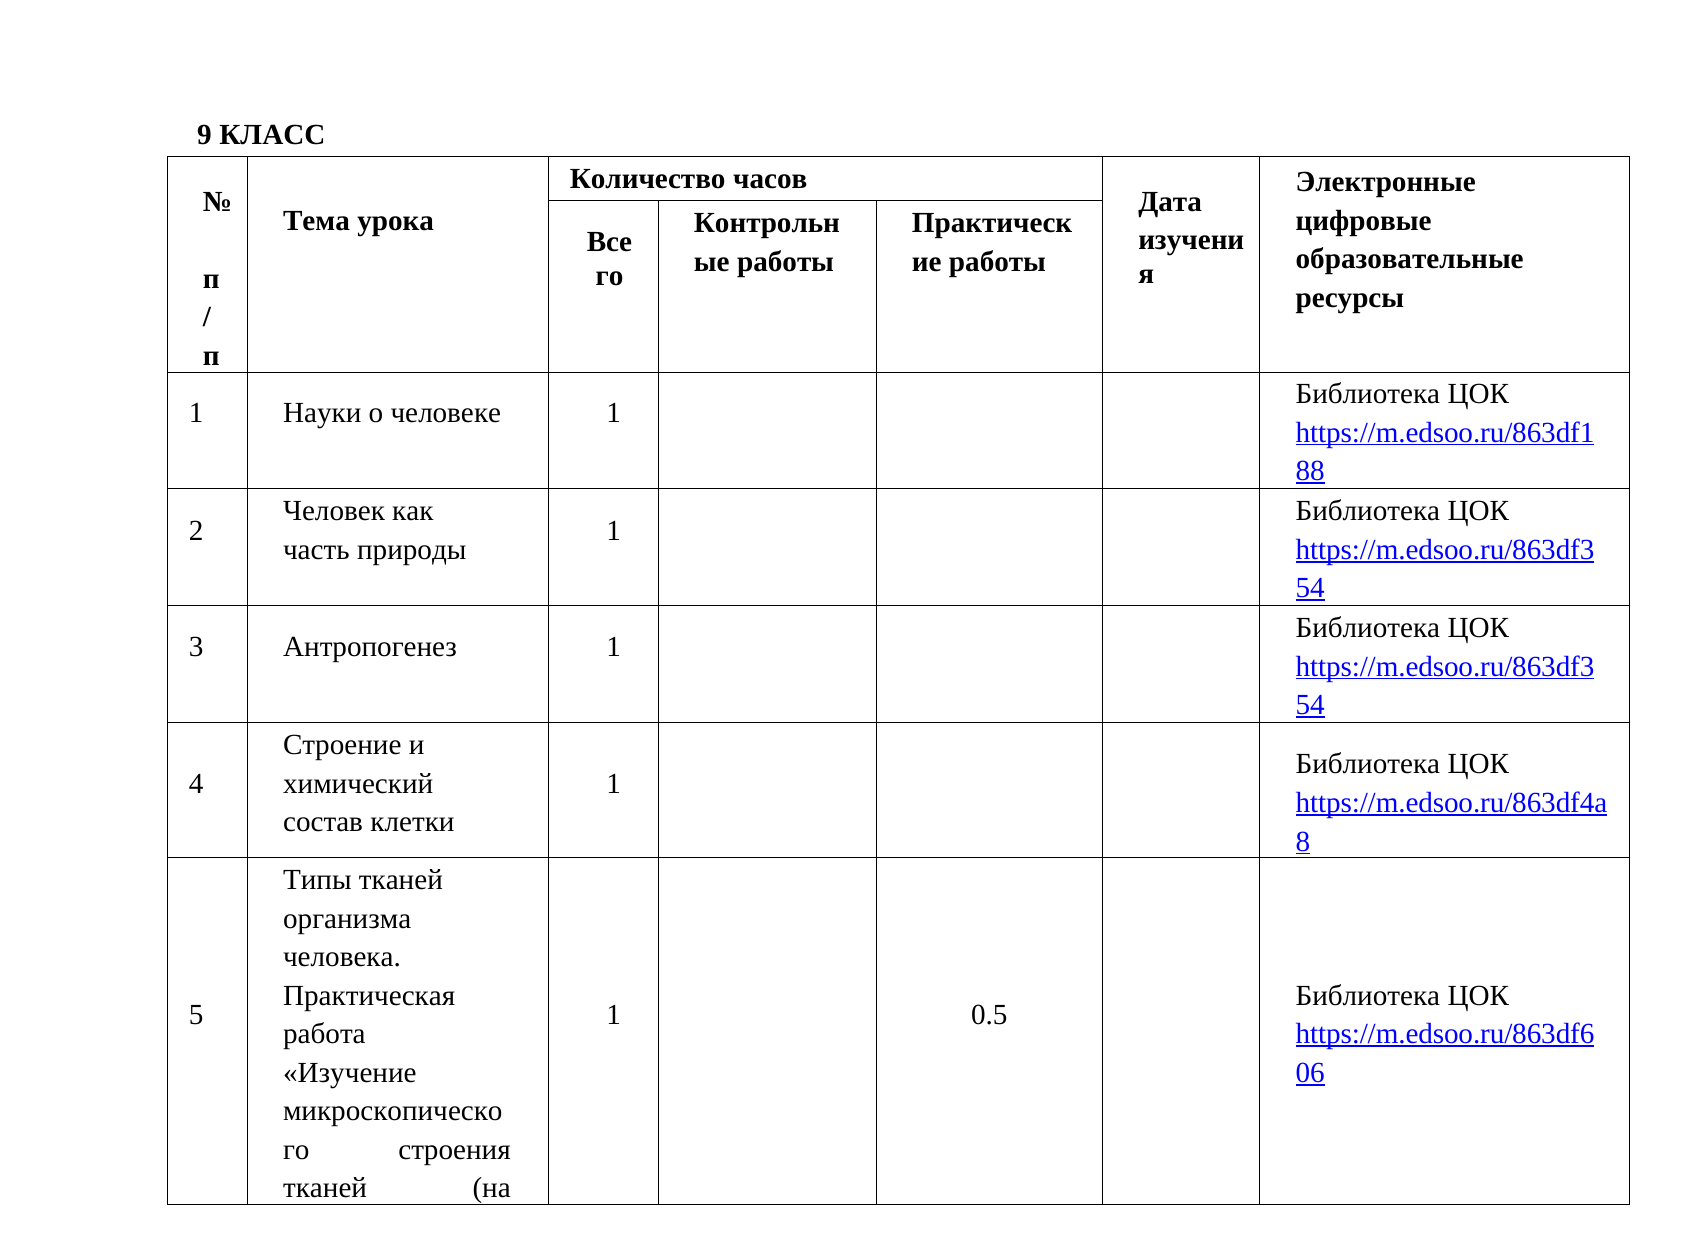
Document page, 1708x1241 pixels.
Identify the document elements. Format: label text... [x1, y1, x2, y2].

table_cell [877, 489, 1102, 605]
table_cell 5 [168, 858, 247, 1204]
table_cell [1103, 489, 1259, 605]
table_cell 1 [549, 606, 658, 722]
table_cell 1 [168, 373, 247, 488]
table_cell 1 [549, 489, 658, 605]
table_cell [659, 858, 876, 1204]
table_cell 2 [168, 489, 247, 605]
table_cell 3 [168, 606, 247, 722]
table_cell Библиотека ЦОК https://m.edsoo.ru/863df606 [1260, 858, 1629, 1204]
table_header Тема урока [248, 157, 548, 371]
subtitle КЛАСС [197, 117, 1643, 151]
table_cell Антропогенез [248, 606, 548, 722]
table_cell [659, 723, 876, 857]
table_cell Библиотека ЦОК https://m.edsoo.ru/863df4a8 [1260, 723, 1629, 857]
table_cell Человек как часть природы [248, 489, 548, 605]
table_cell Библиотека ЦОК https://m.edsoo.ru/863df354 [1260, 489, 1629, 605]
table_cell [1103, 373, 1259, 488]
table_cell 1 [549, 723, 658, 857]
table_cell [877, 723, 1102, 857]
table_cell Библиотека ЦОК https://m.edsoo.ru/863df188 [1260, 373, 1629, 488]
table_cell [877, 606, 1102, 722]
table_cell [877, 373, 1102, 488]
table_cell [1103, 723, 1259, 857]
table_cell Науки о человеке [248, 373, 548, 488]
table_cell Библиотека ЦОК https://m.edsoo.ru/863df354 [1260, 606, 1629, 722]
table_cell [1103, 858, 1259, 1204]
table_cell Строение и химический состав клетки [248, 723, 548, 857]
table_cell Практические работы [877, 201, 1102, 371]
table_cell Типы тканей организма человека. Практическая работа «Изучение микроскопического строения тканей (на [248, 858, 548, 1204]
table_header № п/п [168, 157, 247, 371]
table_header Электронные цифровые образовательные ресурсы [1260, 157, 1629, 371]
table_header Дата изучения [1103, 157, 1259, 371]
table_cell [659, 373, 876, 488]
table_cell [659, 489, 876, 605]
table_cell Контрольные работы [659, 201, 876, 371]
table_cell 0.5 [877, 858, 1102, 1204]
table_cell 4 [168, 723, 247, 857]
table_header Количество часов [549, 157, 1102, 200]
table_cell [659, 606, 876, 722]
table_cell 1 [549, 858, 658, 1204]
table_cell Всего [549, 201, 658, 371]
table_cell 1 [549, 373, 658, 488]
table_cell [1103, 606, 1259, 722]
